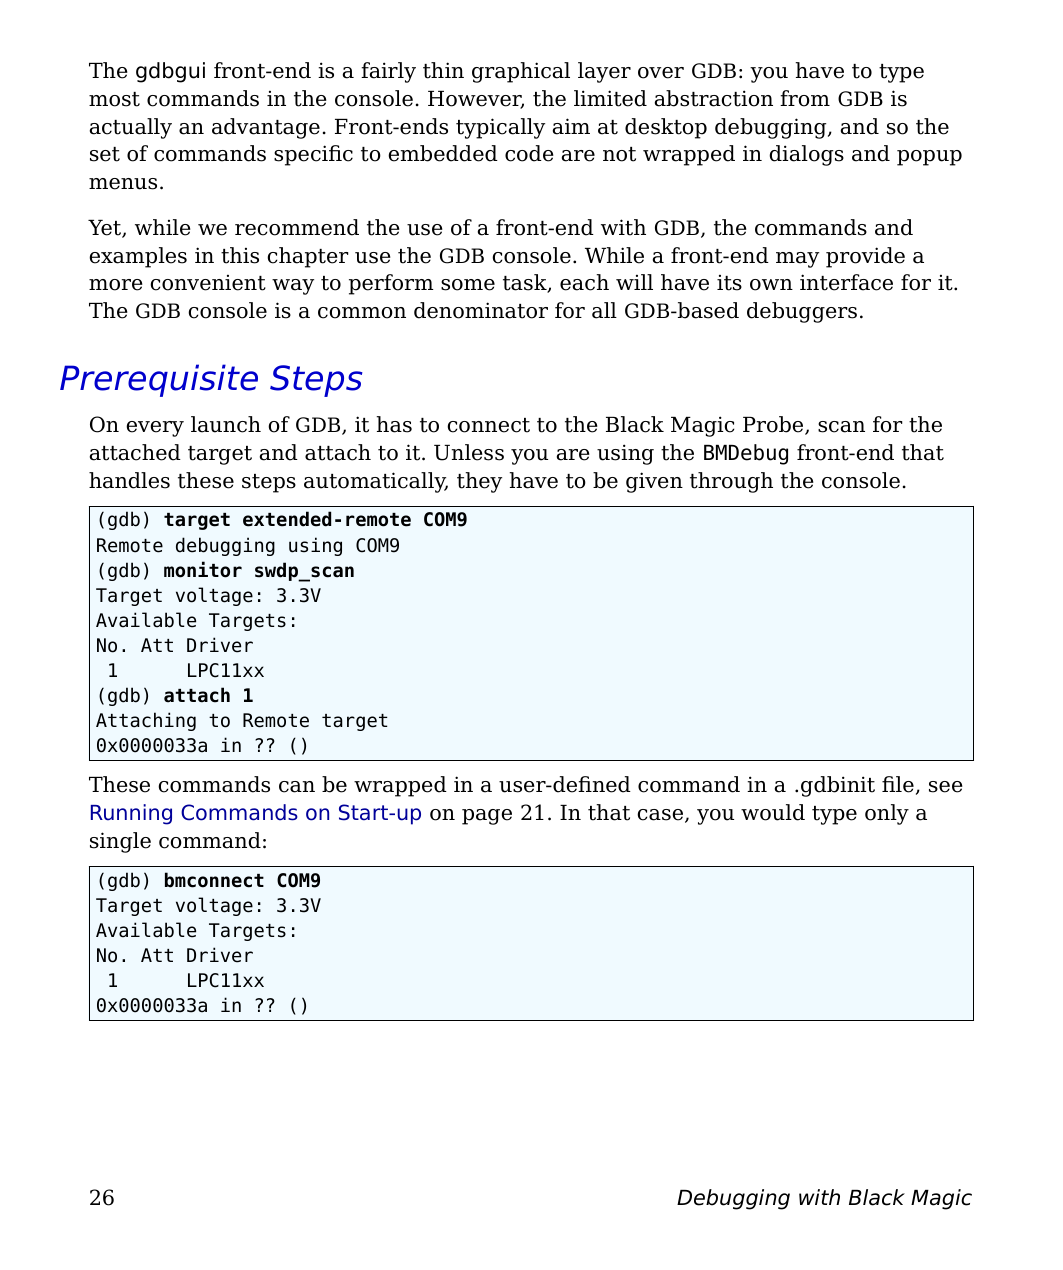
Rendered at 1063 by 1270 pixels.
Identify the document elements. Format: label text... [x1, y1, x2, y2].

text (gdb) bmconnect COM9 [90, 867, 973, 891]
text 1 LPC11xx [90, 656, 973, 681]
text 0x0000033a in ?? () [90, 731, 973, 760]
text Available Targets: [90, 916, 973, 941]
text The gdbgui front-end is a fairly thin graphical layer over GDB: you have to type most commands in the console. However, the limited abstraction from GDB is actually an advantage. Front-ends typically aim at desktop debugging, and so the set of commands specific to embedded code are not wrapped in dialogs and popup menus. [88, 59, 974, 194]
text (gdb) monitor swdp_scan [90, 556, 973, 581]
text No. Att Driver [90, 941, 973, 966]
text Target voltage: 3.3V [90, 581, 973, 606]
text 1 LPC11xx [90, 966, 973, 991]
text No. Att Driver [90, 631, 973, 656]
text (gdb) attach 1 [90, 681, 973, 706]
text Yet, while we recommend the use of a front-end with GDB, the commands and examples in this chapter use the GDB console. While a front-end may provide a more convenient way to perform some task, each will have its own interface for it. The GDB console is a common denominator for all GDB-based debuggers. [88, 216, 974, 323]
text Available Targets: [90, 606, 973, 631]
text (gdb) target extended-remote COM9 [90, 507, 973, 531]
text These commands can be wrapped in a user-defined command in a .gdbinit file, see Running Commands on Start-up on page 21. In that case, you would type only a single command: [88, 773, 974, 853]
text On every launch of GDB, it has to connect to the Black Magic Probe, scan for the attached target and attach to it. Unless you are using the BMDebug front-end that handles these steps automatically, they have to be given through the console. [88, 413, 974, 493]
text 0x0000033a in ?? () [90, 991, 973, 1020]
text Attaching to Remote target [90, 706, 973, 731]
subtitle Prerequisite Steps [59, 359, 974, 398]
text Target voltage: 3.3V [90, 891, 973, 916]
text Remote debugging using COM9 [90, 531, 973, 556]
